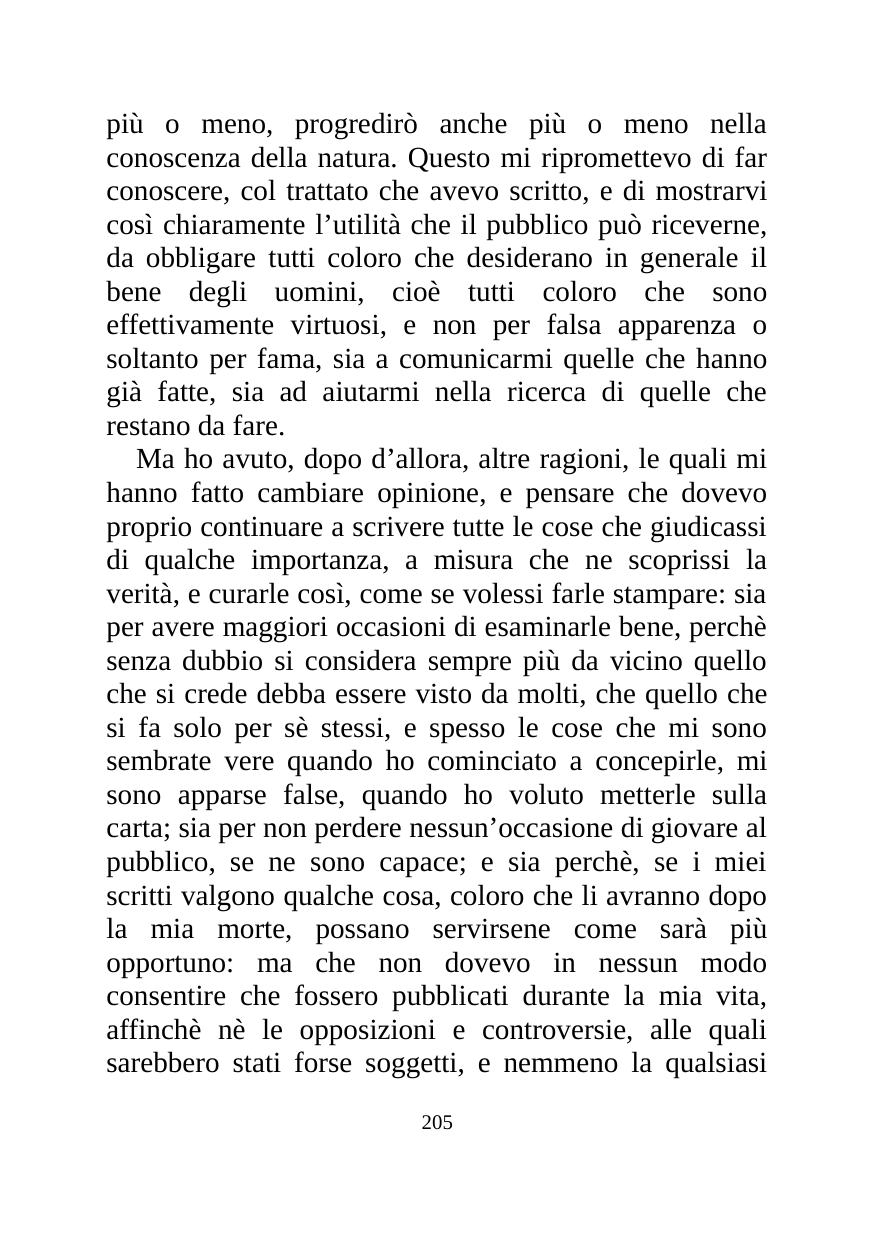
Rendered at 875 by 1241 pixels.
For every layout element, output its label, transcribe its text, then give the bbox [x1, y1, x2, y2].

text più o meno, progredirò anche più o meno nella conoscenza della natura. Questo mi ripromettevo di far conoscere, col trattato che avevo scritto, e di mostrarvi così chiaramente l’utilità che il pubblico può riceverne, da obbligare tutti coloro che desiderano in generale il bene degli uomini, cioè tutti coloro che sono effettivamente virtuosi, e non per falsa apparenza o soltanto per fama, sia a comunicarmi quelle che hanno già fatte, sia ad aiutarmi nella ricerca di quelle che restano da fare. [106, 106, 768, 442]
text Ma ho avuto, dopo d’allora, altre ragioni, le quali mi hanno fatto cambiare opinione, e pensare che dovevo proprio continuare a scrivere tutte le cose che giudicassi di qualche importanza, a misura che ne scoprissi la verità, e curarle così, come se volessi farle stampare: sia per avere maggiori occasioni di esaminarle bene, perchè senza dubbio si considera sempre più da vicino quello che si crede debba essere visto da molti, che quello che si fa solo per sè stessi, e spesso le cose che mi sono sembrate vere quando ho cominciato a concepirle, mi sono apparse false, quando ho voluto metterle sulla carta; sia per non perdere nessun’occasione di giovare al pubblico, se ne sono capace; e sia perchè, se i miei scritti valgono qualche cosa, coloro che li avranno dopo la mia morte, possano servirsene come sarà più opportuno: ma che non dovevo in nessun modo consentire che fossero pubblicati durante la mia vita, affinchè nè le opposizioni e controversie, alle quali sarebbero stati forse soggetti, e nemmeno la qualsiasi [106, 442, 768, 1079]
